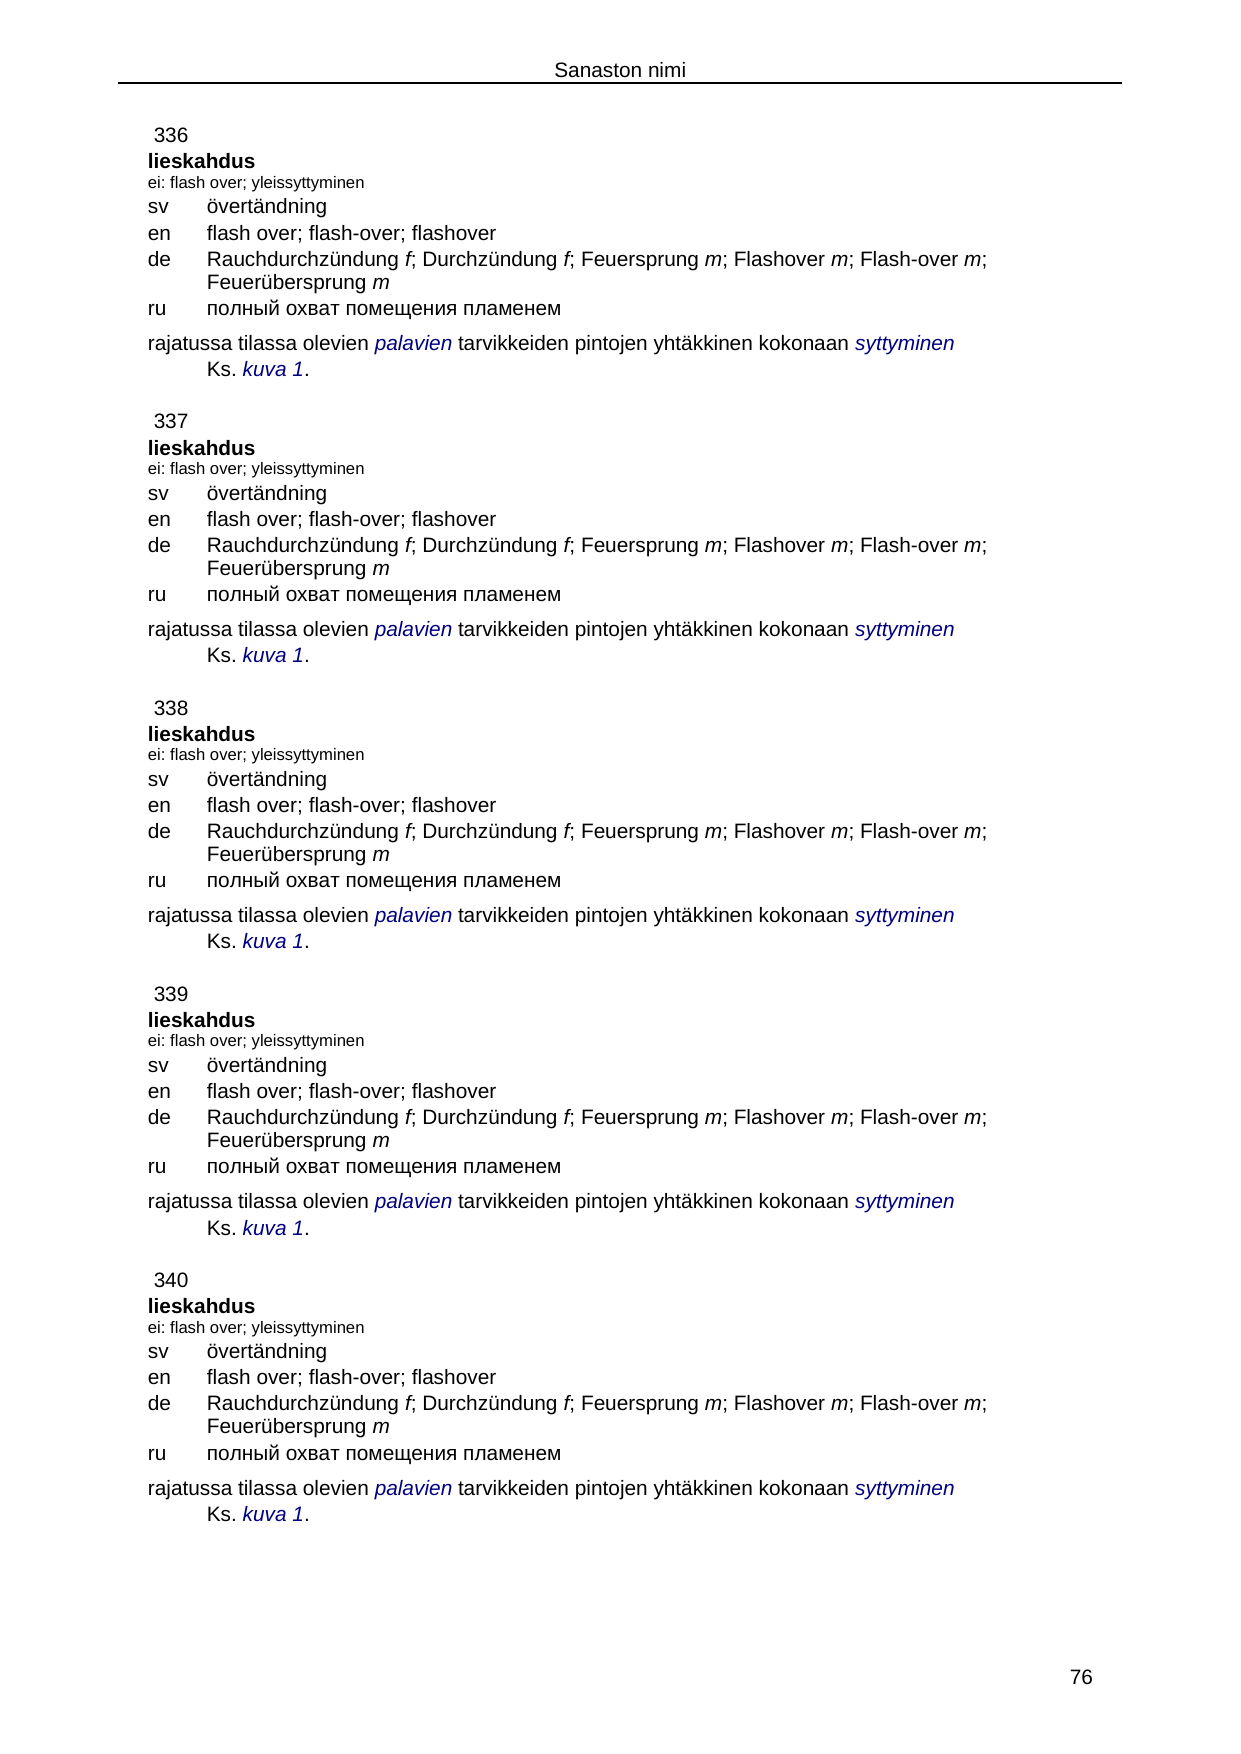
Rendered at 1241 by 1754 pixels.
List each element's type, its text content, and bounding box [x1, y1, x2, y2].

table_header 340 lieskahdus ei: flash over; yleissyttyminen sv övertändning en flash over; flash-over; flashover de Rauchdurchzündung f; Durchzündung f; Feuersprung m; Flashover m; Flash-over m; Feuerübersprung m ru полный охват помещения пламенем rajatussa tilassa olevien palavien tarvikkeiden pintojen yhtäkkinen kokonaan syttyminen Ks. kuva 1. [118, 1263, 1122, 1526]
table_header 339 lieskahdus ei: flash over; yleissyttyminen sv övertändning en flash over; flash-over; flashover de Rauchdurchzündung f; Durchzündung f; Feuersprung m; Flashover m; Flash-over m; Feuerübersprung m ru полный охват помещения пламенем rajatussa tilassa olevien palavien tarvikkeiden pintojen yhtäkkinen kokonaan syttyminen Ks. kuva 1. [118, 976, 1122, 1239]
table_header 338 lieskahdus ei: flash over; yleissyttyminen sv övertändning en flash over; flash-over; flashover de Rauchdurchzündung f; Durchzündung f; Feuersprung m; Flashover m; Flash-over m; Feuerübersprung m ru полный охват помещения пламенем rajatussa tilassa olevien palavien tarvikkeiden pintojen yhtäkkinen kokonaan syttyminen Ks. kuva 1. [118, 690, 1122, 953]
table_header 337 lieskahdus ei: flash over; yleissyttyminen sv övertändning en flash over; flash-over; flashover de Rauchdurchzündung f; Durchzündung f; Feuersprung m; Flashover m; Flash-over m; Feuerübersprung m ru полный охват помещения пламенем rajatussa tilassa olevien palavien tarvikkeiden pintojen yhtäkkinen kokonaan syttyminen Ks. kuva 1. [118, 404, 1122, 667]
table_header 336 lieskahdus ei: flash over; yleissyttyminen sv övertändning en flash over; flash-over; flashover de Rauchdurchzündung f; Durchzündung f; Feuersprung m; Flashover m; Flash-over m; Feuerübersprung m ru полный охват помещения пламенем rajatussa tilassa olevien palavien tarvikkeiden pintojen yhtäkkinen kokonaan syttyminen Ks. kuva 1. [118, 118, 1122, 381]
